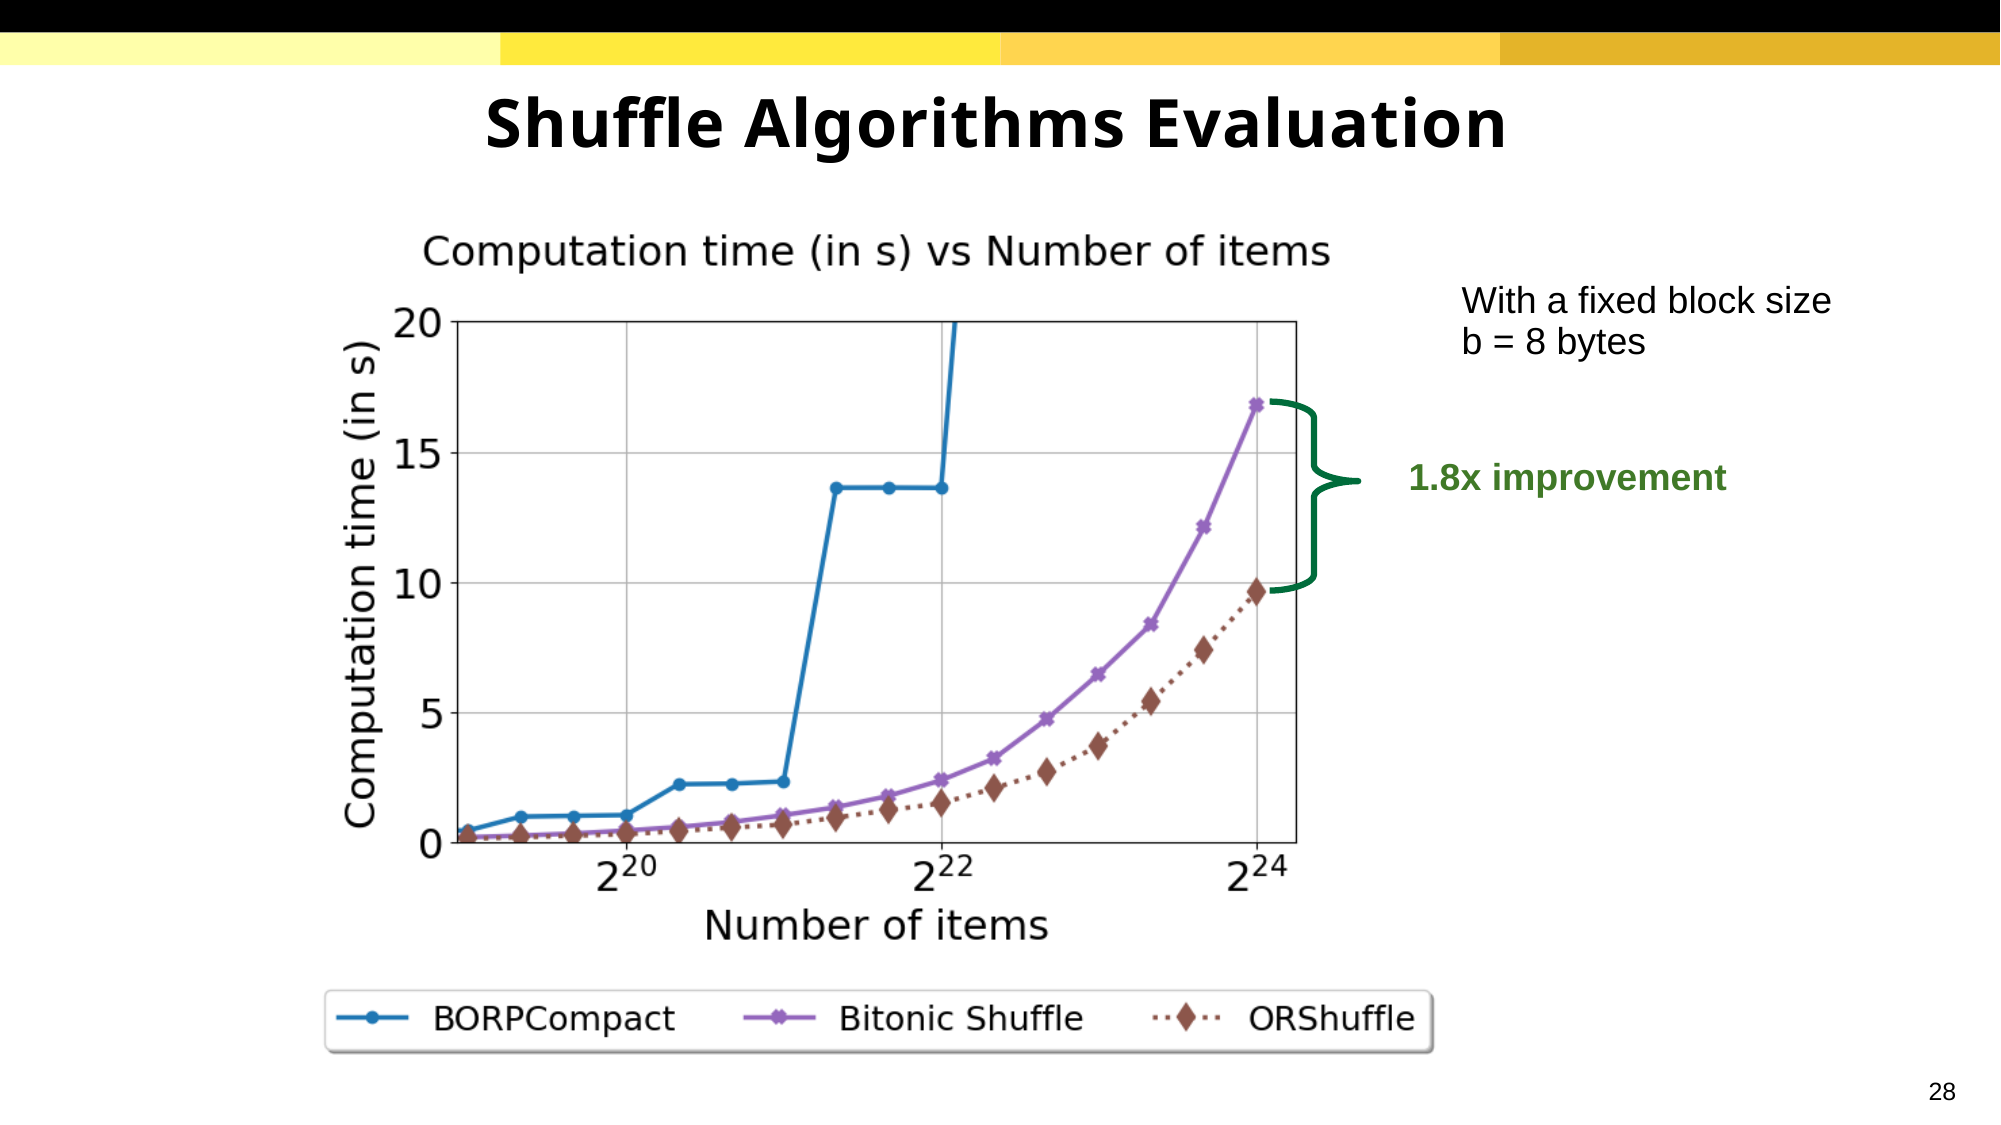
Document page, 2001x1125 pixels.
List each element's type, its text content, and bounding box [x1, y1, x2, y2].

picture [311, 221, 1442, 1063]
title Shuffle Algorithms Evaluation [48, 53, 1947, 201]
text_box 1.8x improvement [1393, 448, 1749, 548]
text_box With a fixed block size b = 8 bytes [1446, 271, 1932, 371]
text_box 28 [1913, 1070, 1972, 1114]
